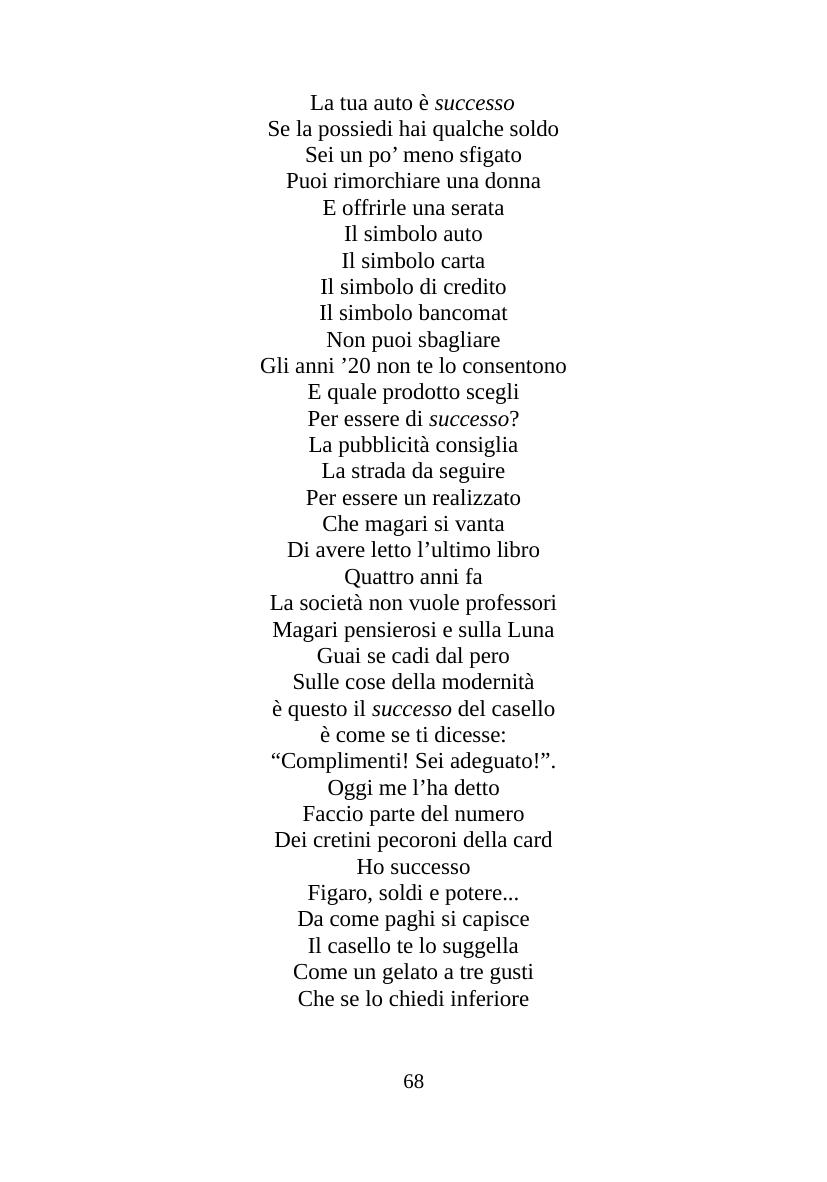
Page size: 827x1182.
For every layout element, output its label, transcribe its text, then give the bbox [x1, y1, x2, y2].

text La strada da seguire [88, 457, 738, 484]
text è questo il successo del casello [88, 695, 738, 721]
text Quattro anni fa [88, 563, 738, 589]
text Oggi me l’ha detto [88, 774, 738, 800]
text Non puoi sbagliare [88, 326, 738, 352]
text Che se lo chiedi inferiore [88, 984, 738, 1011]
text Se la possiedi hai qualche soldo [88, 115, 738, 141]
text E offrirle una serata [88, 194, 738, 220]
text “Complimenti! Sei adeguato!”. [88, 747, 738, 774]
text La società non vuole professori [88, 589, 738, 616]
text Sulle cose della modernità [88, 668, 738, 695]
text Da come paghi si capisce [88, 906, 738, 932]
text Il simbolo carta [88, 247, 738, 273]
text Magari pensierosi e sulla Luna [88, 616, 738, 642]
text Sei un po’ meno sfigato [88, 141, 738, 168]
text Dei cretini pecoroni della card [88, 826, 738, 853]
text Guai se cadi dal pero [88, 642, 738, 668]
text Il casello te lo suggella [88, 932, 738, 958]
text Per essere di successo? [88, 405, 738, 431]
text è come se ti dicesse: [88, 721, 738, 747]
text Ho successo [88, 853, 738, 879]
text Gli anni ’20 non te lo consentono [88, 352, 738, 378]
text Che magari si vanta [88, 510, 738, 537]
text Il simbolo di credito [88, 273, 738, 299]
text Il simbolo bancomat [88, 299, 738, 326]
text Di avere letto l’ultimo libro [88, 537, 738, 563]
text La tua auto è successo [88, 88, 738, 115]
text Figaro, soldi e potere... [88, 879, 738, 906]
text Il simbolo auto [88, 220, 738, 247]
text Faccio parte del numero [88, 800, 738, 826]
text E quale prodotto scegli [88, 378, 738, 405]
text Per essere un realizzato [88, 484, 738, 510]
text La pubblicità consiglia [88, 431, 738, 457]
text Come un gelato a tre gusti [88, 958, 738, 984]
text Puoi rimorchiare una donna [88, 168, 738, 194]
